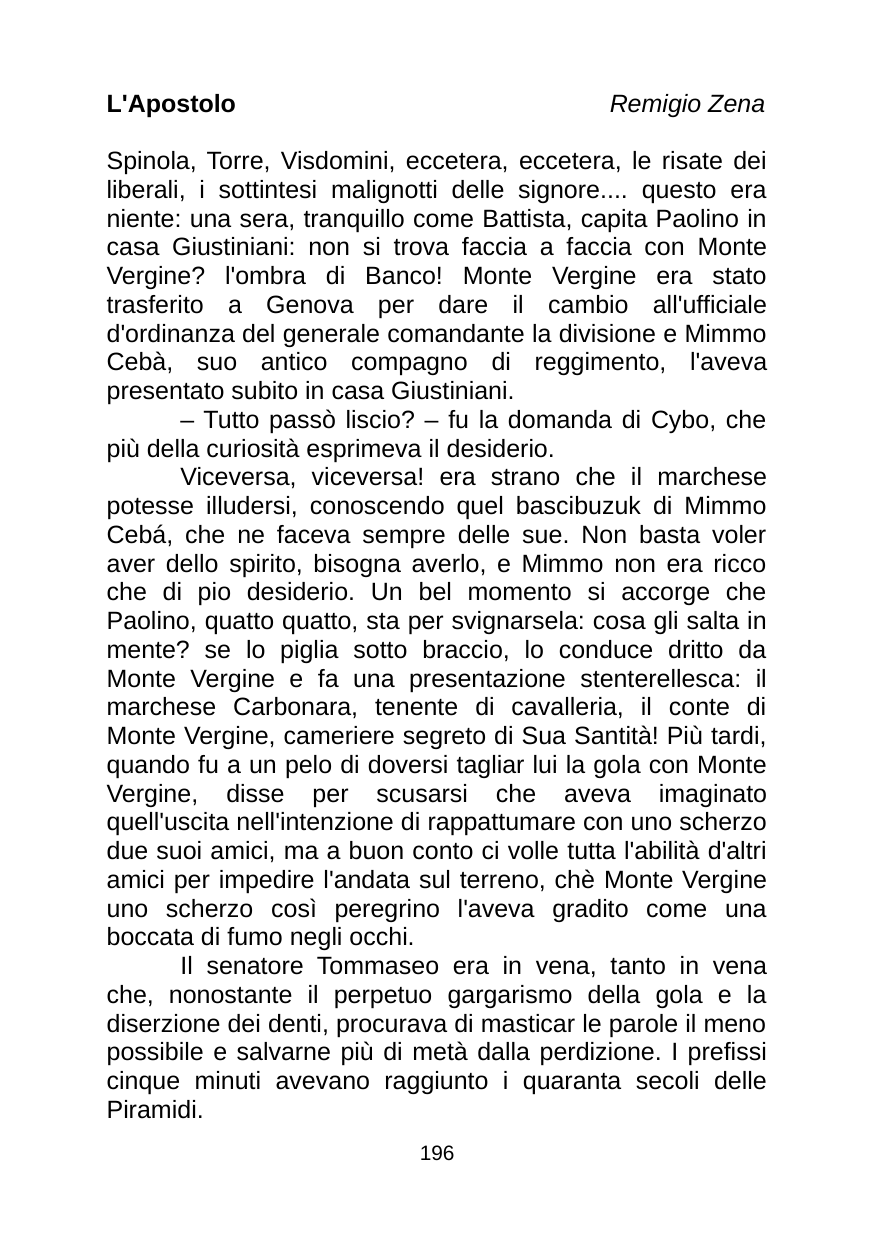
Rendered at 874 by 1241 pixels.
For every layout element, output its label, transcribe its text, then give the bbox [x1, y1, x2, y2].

text – Tutto passò liscio? – fu la domanda di Cybo, che più della curiosità esprimeva il desiderio. [106, 405, 768, 462]
text Viceversa, viceversa! era strano che il marchese potesse illudersi, conoscendo quel bascibuzuk di Mimmo Cebá, che ne faceva sempre delle sue. Non basta voler aver dello spirito, bisogna averlo, e Mimmo non era ricco che di pio desiderio. Un bel momento si accorge che Paolino, quatto quatto, sta per svignarsela: cosa gli salta in mente? se lo piglia sotto braccio, lo conduce dritto da Monte Vergine e fa una presentazione stenterellesca: il marchese Carbonara, tenente di cavalleria, il conte di Monte Vergine, cameriere segreto di Sua Santità! Più tardi, quando fu a un pelo di doversi tagliar lui la gola con Monte Vergine, disse per scusarsi che aveva imaginato quell'uscita nell'intenzione di rappattumare con uno scherzo due suoi amici, ma a buon conto ci volle tutta l'abilità d'altri amici per impedire l'andata sul terreno, chè Monte Vergine uno scherzo così peregrino l'aveva gradito come una boccata di fumo negli occhi. [106, 462, 768, 951]
text Il senatore Tommaseo era in vena, tanto in vena che, nonostante il perpetuo gargarismo della gola e la diserzione dei denti, procurava di masticar le parole il meno possibile e salvarne più di metà dalla perdizione. I prefissi cinque minuti avevano raggiunto i quaranta secoli delle Piramidi. [106, 951, 768, 1124]
text Spinola, Torre, Visdomini, eccetera, eccetera, le risate dei liberali, i sottintesi malignotti delle signore.... questo era niente: una sera, tranquillo come Battista, capita Paolino in casa Giustiniani: non si trova faccia a faccia con Monte Vergine? l'ombra di Banco! Monte Vergine era stato trasferito a Genova per dare il cambio all'ufficiale d'ordinanza del generale comandante la divisione e Mimmo Cebà, suo antico compagno di reggimento, l'aveva presentato subito in casa Giustiniani. [106, 146, 768, 405]
